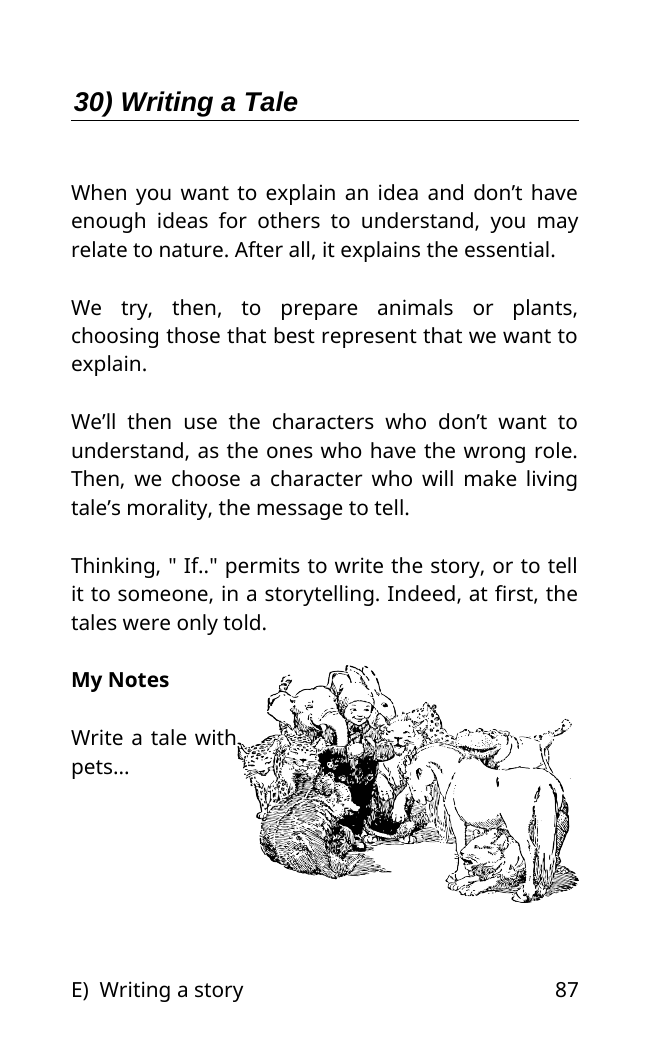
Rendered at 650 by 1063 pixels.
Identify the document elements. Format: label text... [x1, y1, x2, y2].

text When you want to explain an idea and don’t have enough ideas for others to understand, you may relate to nature. After all, it explains the essential. [71, 178, 579, 263]
picture [237, 665, 579, 903]
text Thinking, " If.." permits to write the story, or to tell it to someone, in a storytelling. Indeed, at first, the tales were only told. [71, 551, 579, 636]
subtitle Writing a Tale [71, 84, 579, 120]
text We’ll then use the characters who don’t want to understand, as the ones who have the wrong role. Then, we choose a character who will make living tale’s morality, the message to tell. [71, 407, 579, 521]
text We try, then, to prepare animals or plants, choosing those that best represent that we want to explain. [71, 293, 579, 378]
text Write a tale with pets... [71, 723, 237, 780]
text My Notes [71, 666, 237, 694]
